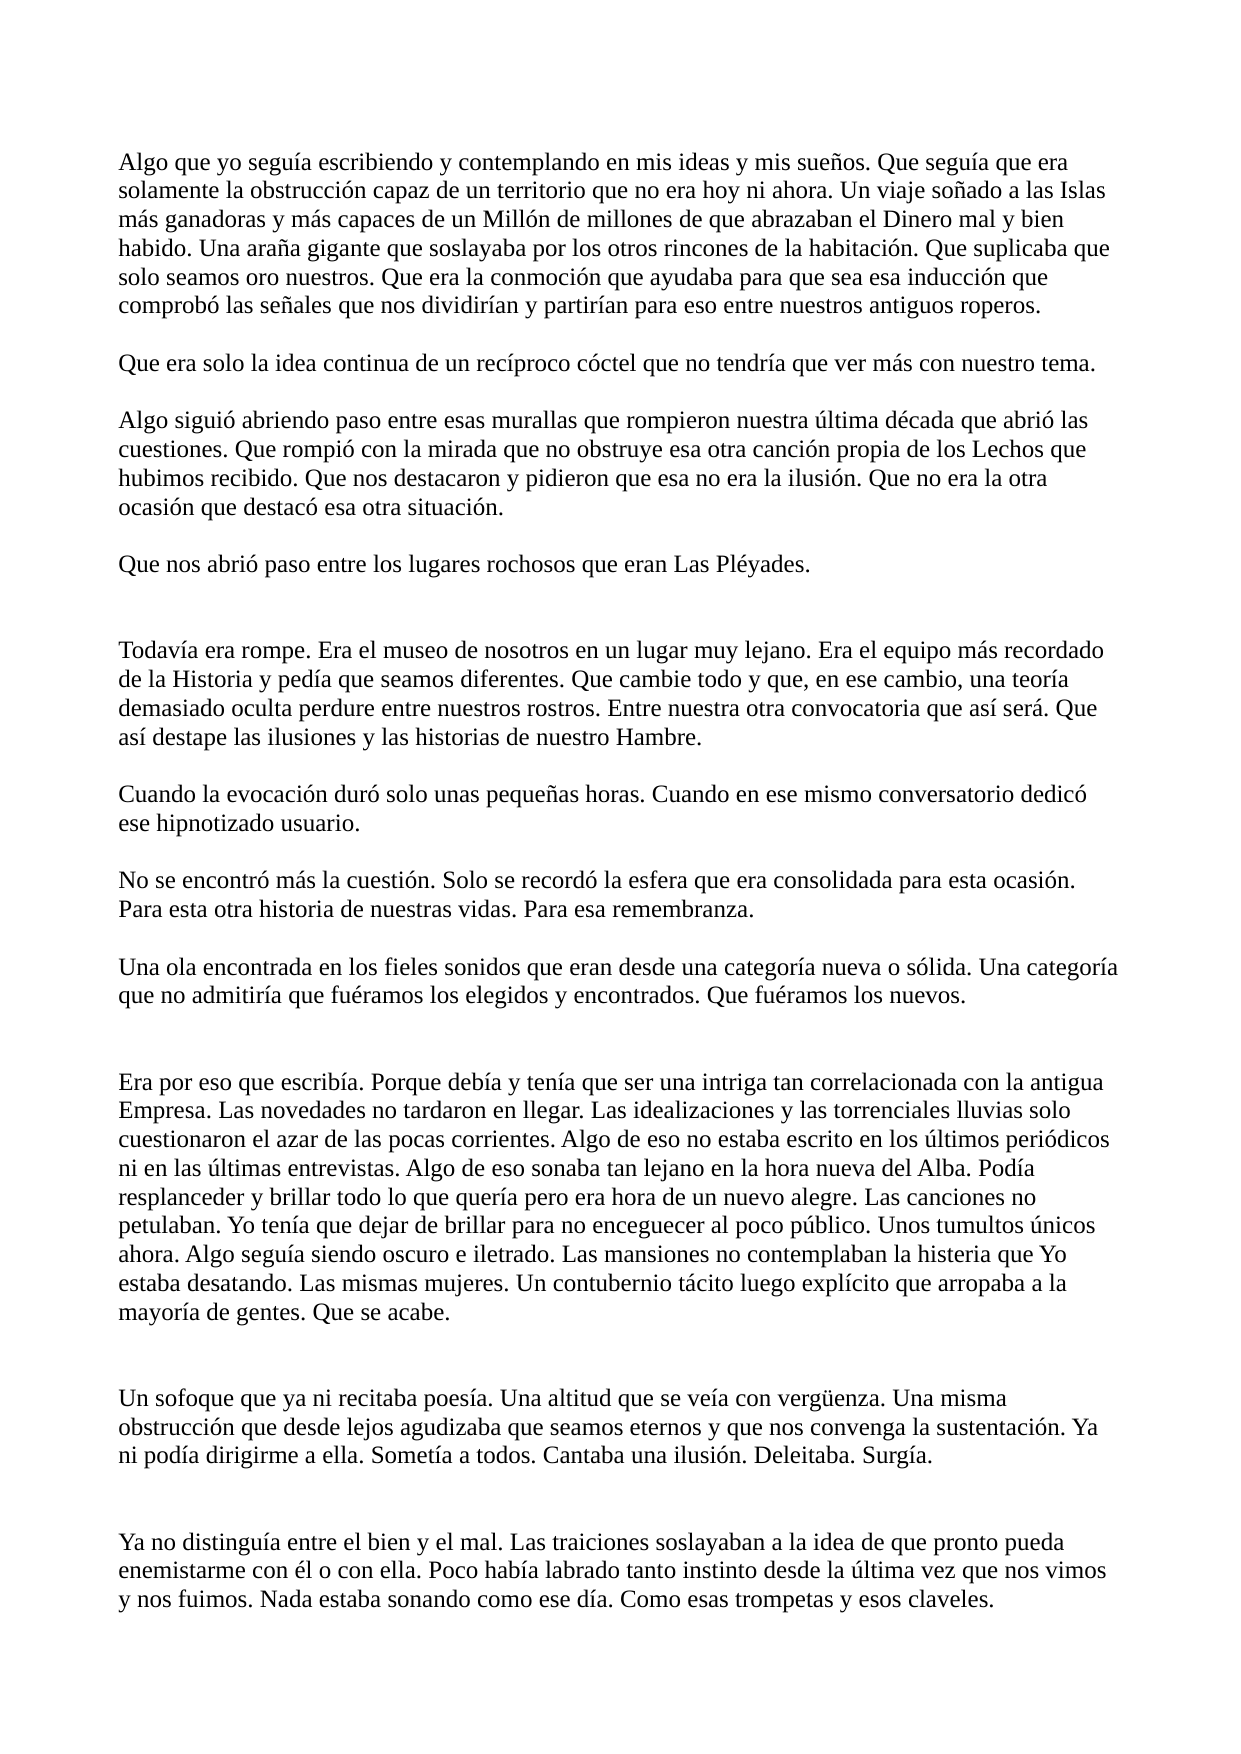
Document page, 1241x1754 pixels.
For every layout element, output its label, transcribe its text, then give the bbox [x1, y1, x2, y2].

text Que nos abrió paso entre los lugares rochosos que eran Las Pléyades. [118, 549, 1122, 578]
text Ya no distinguía entre el bien y el mal. Las traiciones soslayaban a la idea de que pronto pueda enemistarme con él o con ella. Poco había labrado tanto instinto desde la última vez que nos vimos y nos fuimos. Nada estaba sonando como ese día. Como esas trompetas y esos claveles. [118, 1527, 1122, 1613]
text Todavía era rompe. Era el museo de nosotros en un lugar muy lejano. Era el equipo más recordado de la Historia y pedía que seamos diferentes. Que cambie todo y que, en ese cambio, una teoría demasiado oculta perdure entre nuestros rostros. Entre nuestra otra convocatoria que así será. Que así destape las ilusiones y las historias de nuestro Hambre. [118, 636, 1122, 751]
text Que era solo la idea continua de un recíproco cóctel que no tendría que ver más con nuestro tema. [118, 348, 1122, 377]
text No se encontró más la cuestión. Solo se recordó la esfera que era consolidada para esta ocasión. Para esta otra historia de nuestras vidas. Para esa remembranza. [118, 866, 1122, 923]
text Algo siguió abriendo paso entre esas murallas que rompieron nuestra última década que abrió las cuestiones. Que rompió con la mirada que no obstruye esa otra canción propia de los Lechos que hubimos recibido. Que nos destacaron y pidieron que esa no era la ilusión. Que no era la otra ocasión que destacó esa otra situación. [118, 406, 1122, 521]
text Era por eso que escribía. Porque debía y tenía que ser una intriga tan correlacionada con la antigua Empresa. Las novedades no tardaron en llegar. Las idealizaciones y las torrenciales lluvias solo cuestionaron el azar de las pocas corrientes. Algo de eso no estaba escrito en los últimos periódicos ni en las últimas entrevistas. Algo de eso sonaba tan lejano en la hora nueva del Alba. Podía resplanceder y brillar todo lo que quería pero era hora de un nuevo alegre. Las canciones no petulaban. Yo tenía que dejar de brillar para no enceguecer al poco público. Unos tumultos únicos ahora. Algo seguía siendo oscuro e iletrado. Las mansiones no contemplaban la histeria que Yo estaba desatando. Las mismas mujeres. Un contubernio tácito luego explícito que arropaba a la mayoría de gentes. Que se acabe. [118, 1067, 1122, 1326]
text Un sofoque que ya ni recitaba poesía. Una altitud que se veía con vergüenza. Una misma obstrucción que desde lejos agudizaba que seamos eternos y que nos convenga la sustentación. Ya ni podía dirigirme a ella. Sometía a todos. Cantaba una ilusión. Deleitaba. Surgía. [118, 1383, 1122, 1469]
text Algo que yo seguía escribiendo y contemplando en mis ideas y mis sueños. Que seguía que era solamente la obstrucción capaz de un territorio que no era hoy ni ahora. Un viaje soñado a las Islas más ganadoras y más capaces de un Millón de millones de que abrazaban el Dinero mal y bien habido. Una araña gigante que soslayaba por los otros rincones de la habitación. Que suplicaba que solo seamos oro nuestros. Que era la conmoción que ayudaba para que sea esa inducción que comprobó las señales que nos dividirían y partirían para eso entre nuestros antiguos roperos. [118, 147, 1122, 319]
text Cuando la evocación duró solo unas pequeñas horas. Cuando en ese mismo conversatorio dedicó ese hipnotizado usuario. [118, 779, 1122, 837]
text Una ola encontrada en los fieles sonidos que eran desde una categoría nueva o sólida. Una categoría que no admitiría que fuéramos los elegidos y encontrados. Que fuéramos los nuevos. [118, 952, 1122, 1009]
